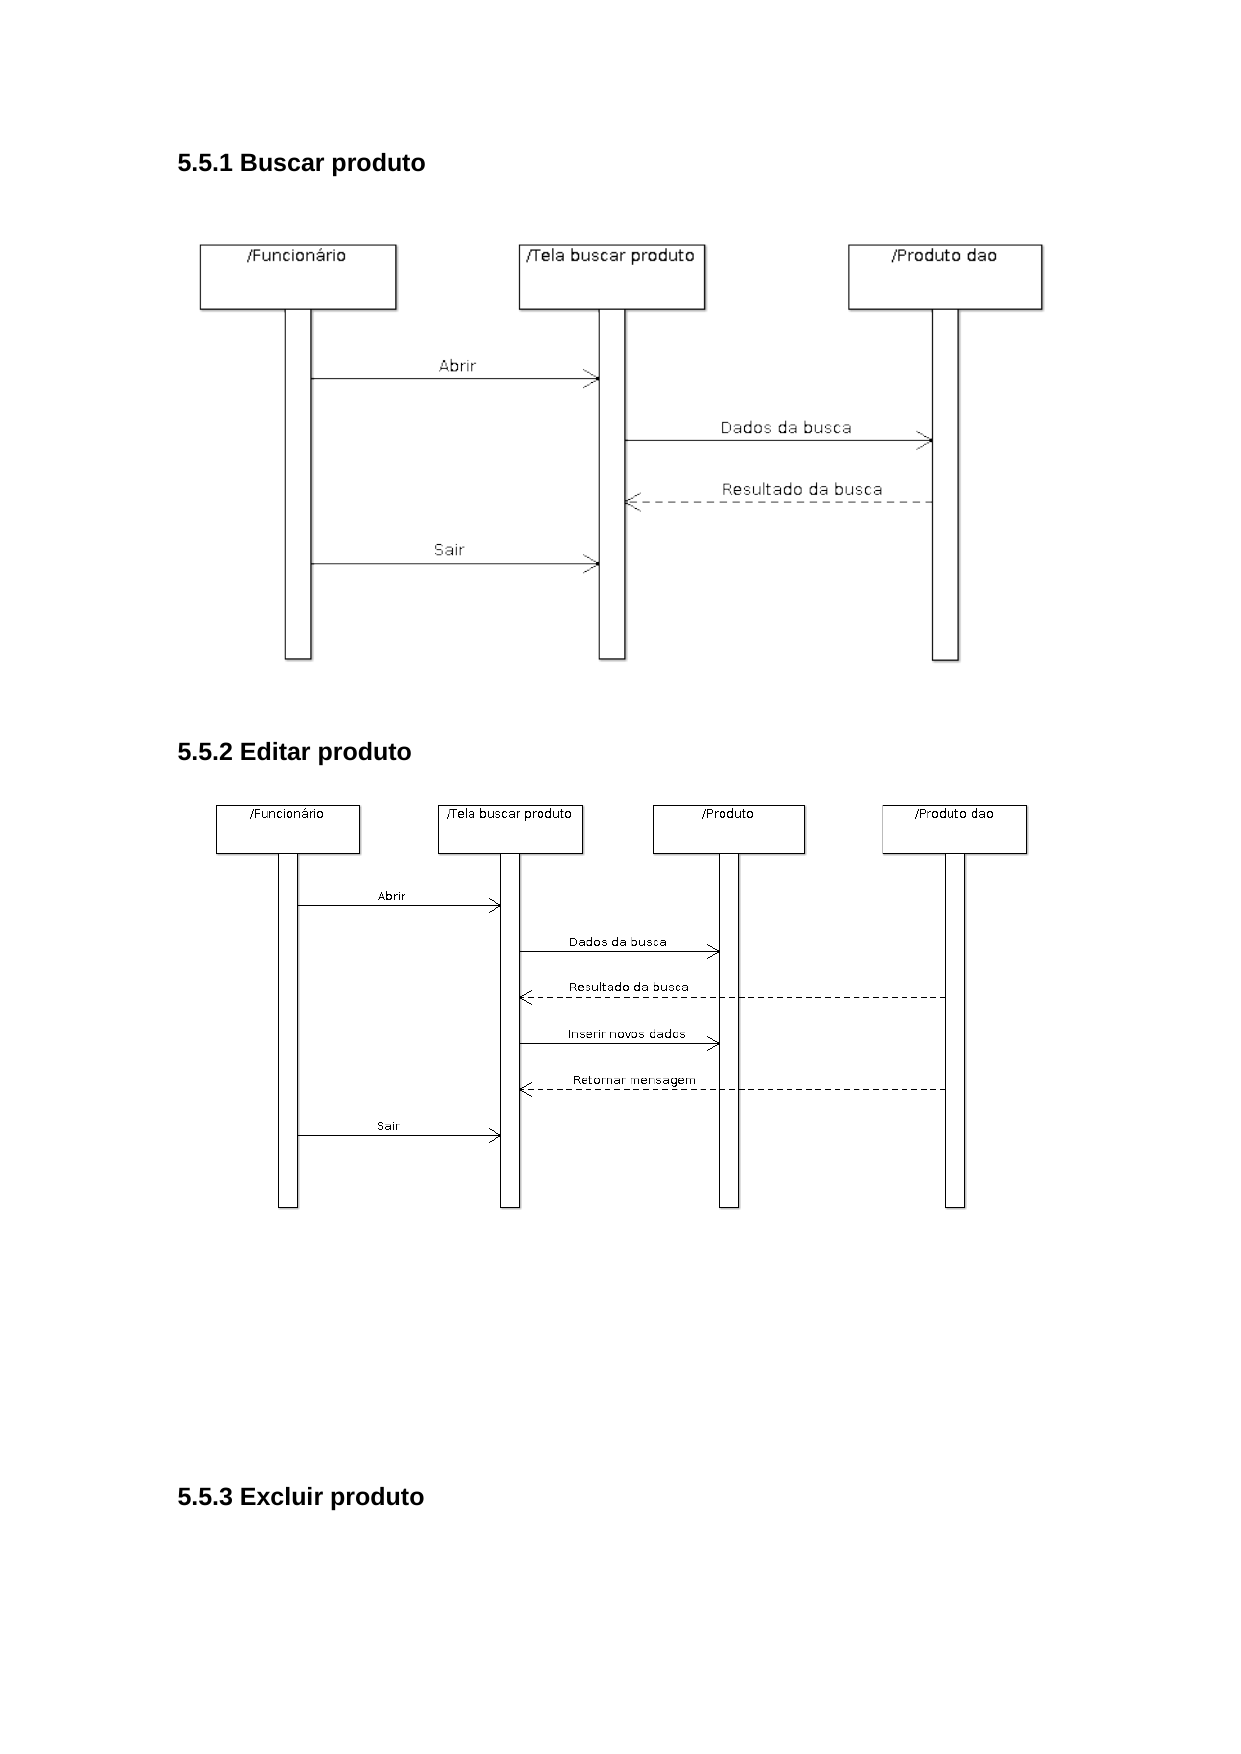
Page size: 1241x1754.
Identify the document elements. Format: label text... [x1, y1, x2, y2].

picture [138, 193, 1103, 733]
subtitle 5.5.2 Editar produto [177, 733, 1063, 766]
subtitle 5.5.3 Excluir produto [177, 1481, 1063, 1510]
picture [177, 782, 1063, 1261]
subtitle 5.5.1 Buscar produto [177, 148, 1063, 176]
